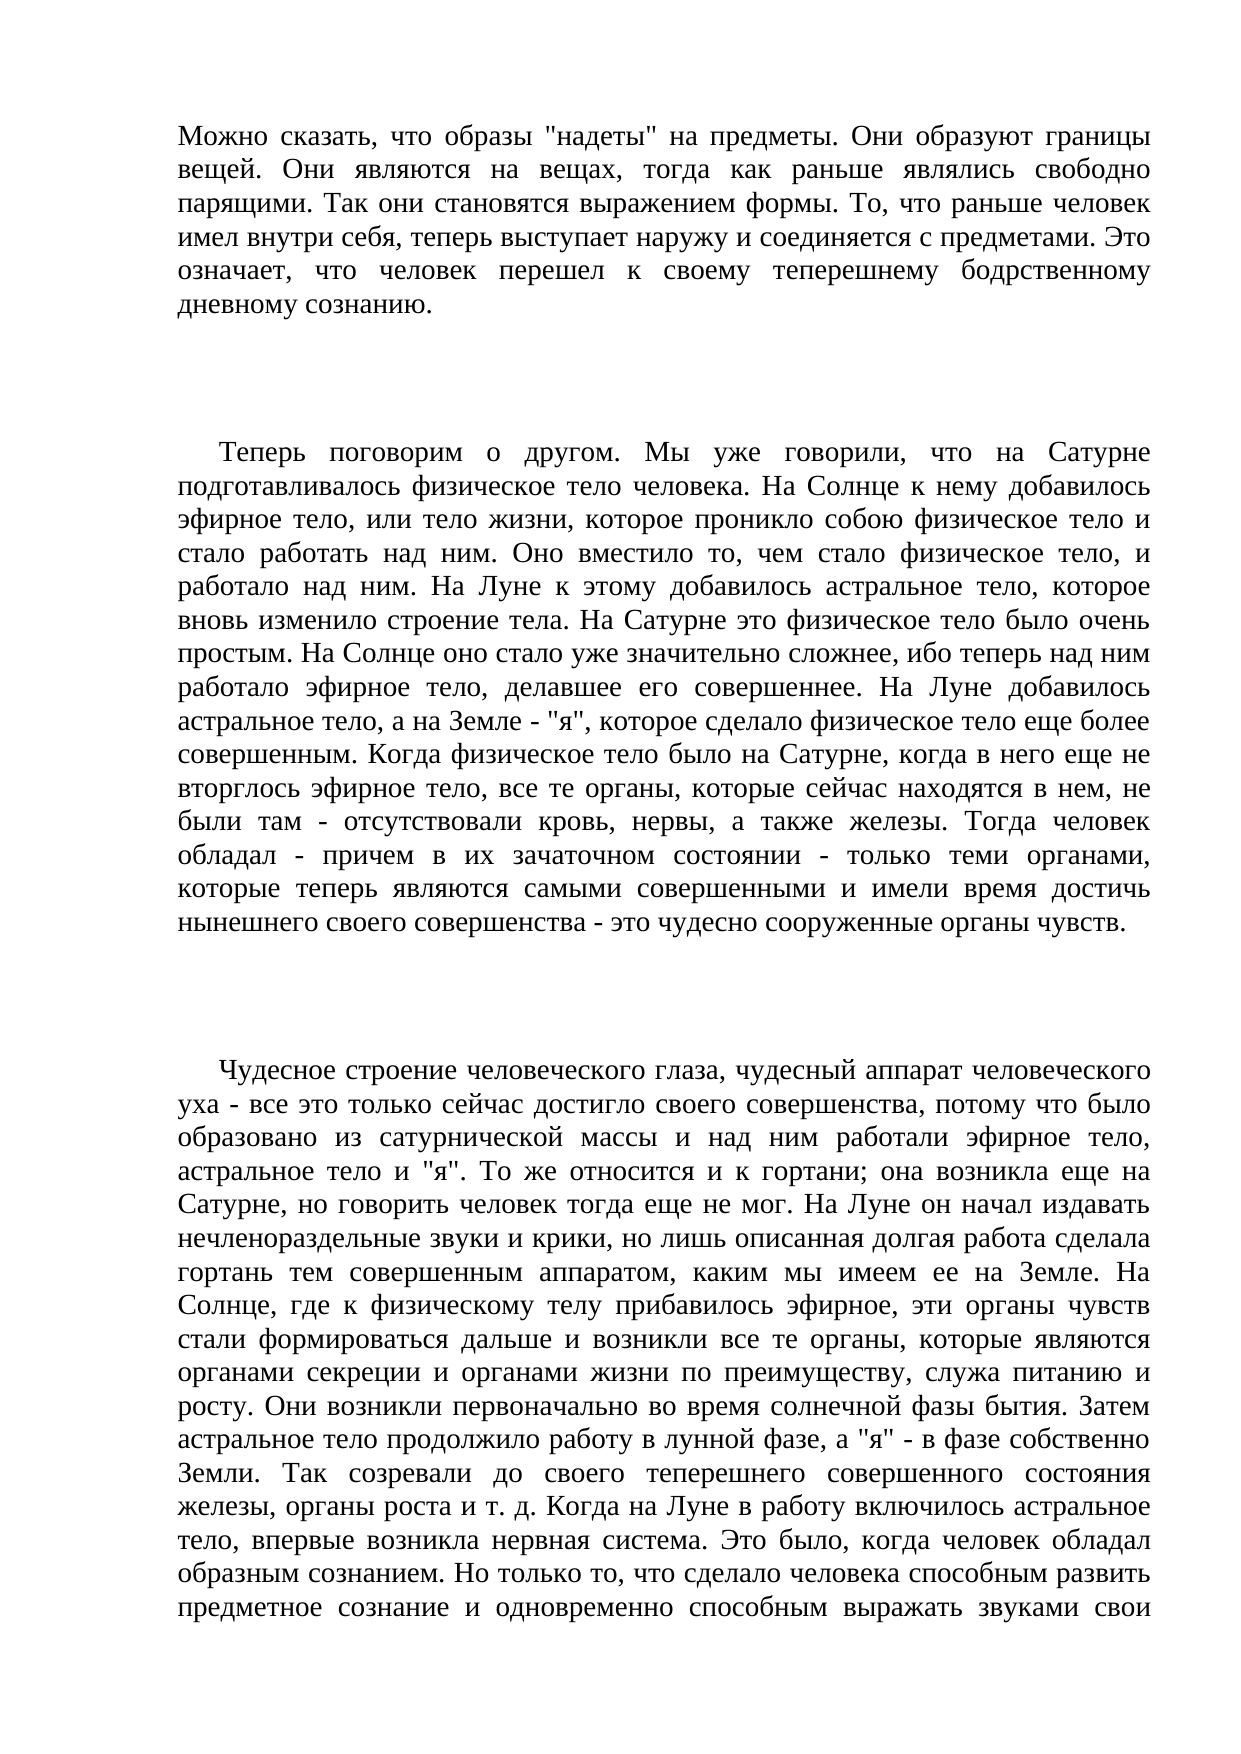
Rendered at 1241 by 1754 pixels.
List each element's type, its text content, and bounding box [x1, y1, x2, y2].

text Чудесное строение человеческого глаза, чудесный аппарат человеческого уха - все это только сейчас достигло своего совершенства, потому что было образовано из сатурнической массы и над ним работали эфирное тело, астральное тело и "я". То же относится и к гортани; она возникла еще на Сатурне, но говорить человек тогда еще не мог. На Луне он начал издавать нечленораздельные звуки и крики, но лишь описанная долгая работа сделала гортань тем совершенным аппаратом, каким мы имеем ее на Земле. На Солнце, где к физическому телу прибавилось эфирное, эти органы чувств стали формироваться дальше и возникли все те органы, которые являются органами секреции и органами жизни по преимуществу, служа питанию и росту. Они возникли первоначально во время солнечной фазы бытия. Затем астральное тело продолжило работу в лунной фазе, а "я" - в фазе собственно Земли. Так созревали до своего теперешнего совершенного состояния железы, органы роста и т. д. Когда на Луне в работу включилось астральное тело, впервые возникла нервная система. Это было, когда человек обладал образным сознанием. Но только то, что сделало человека способным развить предметное сознание и одновременно способным выражать звуками свои [177, 1052, 1152, 1623]
text Теперь поговорим о другом. Мы уже говорили, что на Сатурне подготавливалось физическое тело человека. На Солнце к нему добавилось эфирное тело, или тело жизни, которое проникло собою физическое тело и стало работать над ним. Оно вместило то, чем стало физическое тело, и работало над ним. На Луне к этому добавилось астральное тело, которое вновь изменило строение тела. На Сатурне это физическое тело было очень простым. На Солнце оно стало уже значительно сложнее, ибо теперь над ним работало эфирное тело, делавшее его совершеннее. На Луне добавилось астральное тело, а на Земле - "я", которое сделало физическое тело еще более совершенным. Когда физическое тело было на Сатурне, когда в него еще не вторглось эфирное тело, все те органы, которые сейчас находятся в нем, не были там - отсутствовали кровь, нервы, а также железы. Тогда человек обладал - причем в их зачаточном состоянии - только теми органами, которые теперь являются самыми совершенными и имели время достичь нынешнего своего совершенства - это чудесно сооруженные органы чувств. [177, 434, 1152, 937]
text Можно сказать, что образы "надеты" на предметы. Они образуют границы вещей. Они являются на вещах, тогда как раньше являлись свободно парящими. Так они становятся выражением формы. То, что раньше человек имел внутри себя, теперь выступает наружу и соединяется с предметами. Это означает, что человек перешел к своему теперешнему бодрственному дневному сознанию. [177, 118, 1152, 319]
